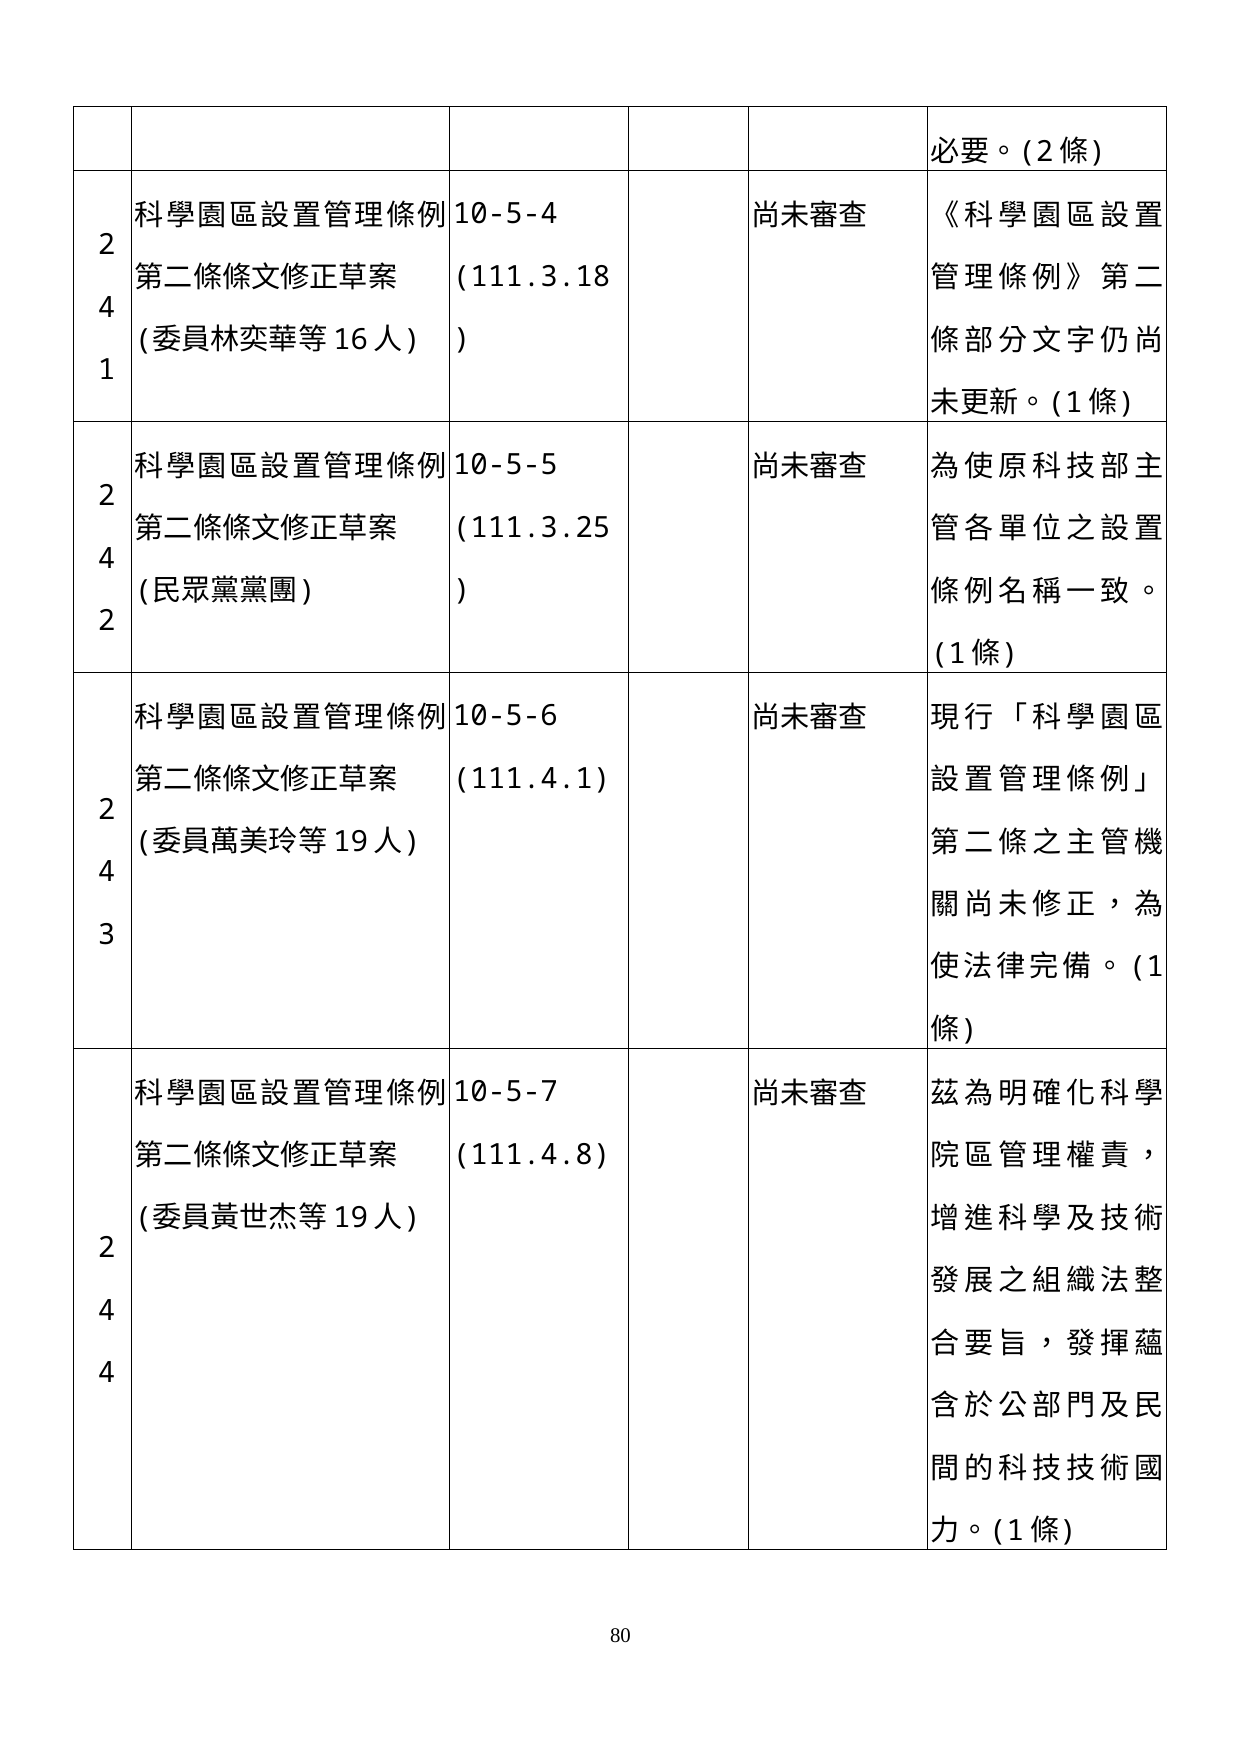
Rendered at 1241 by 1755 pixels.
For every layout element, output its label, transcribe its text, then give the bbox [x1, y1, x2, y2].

table_cell 必要。(2條) [928, 107, 1166, 169]
table_cell [629, 673, 748, 1048]
table_cell [629, 1049, 748, 1549]
table_cell 10-5-6 (111.4.1) [450, 673, 628, 1048]
table_cell 現行「科學園區設置管理條例」第二條之主管機關尚未修正，為使法律完備。(1條) [928, 673, 1166, 1048]
table_cell [74, 1049, 131, 1549]
table_cell 茲為明確化科學院區管理權責，增進科學及技術發展之組織法整合要旨，發揮蘊含於公部門及民間的科技技術國力。(1條) [928, 1049, 1166, 1549]
table_cell [74, 673, 131, 1048]
table_cell 《科學園區設置管理條例》第二條部分文字仍尚未更新。(1條) [928, 171, 1166, 421]
table_cell 尚未審查 [749, 673, 927, 1048]
table_cell [132, 107, 449, 169]
table_cell 尚未審查 [749, 422, 927, 672]
table_cell 為使原科技部主管各單位之設置條例名稱一致。(1條) [928, 422, 1166, 672]
table_cell [749, 107, 927, 169]
table_cell [74, 422, 131, 672]
table_cell [629, 171, 748, 421]
table_cell 10-5-5 (111.3.25) [450, 422, 628, 672]
table_cell 科學園區設置管理條例第二條條文修正草案 (委員黃世杰等19人) [132, 1049, 449, 1549]
table_cell 尚未審查 [749, 1049, 927, 1549]
table_cell [629, 107, 748, 169]
table_cell [74, 171, 131, 421]
table_cell [74, 107, 131, 169]
table_cell 科學園區設置管理條例第二條條文修正草案 (委員萬美玲等19人) [132, 673, 449, 1048]
table_cell [629, 422, 748, 672]
table_cell 10-5-7 (111.4.8) [450, 1049, 628, 1549]
table_cell 10-5-4 (111.3.18) [450, 171, 628, 421]
table_cell 科學園區設置管理條例第二條條文修正草案 (委員林奕華等16人) [132, 171, 449, 421]
table_cell 科學園區設置管理條例第二條條文修正草案 (民眾黨黨團) [132, 422, 449, 672]
table_cell 尚未審查 [749, 171, 927, 421]
table_cell [450, 107, 628, 169]
